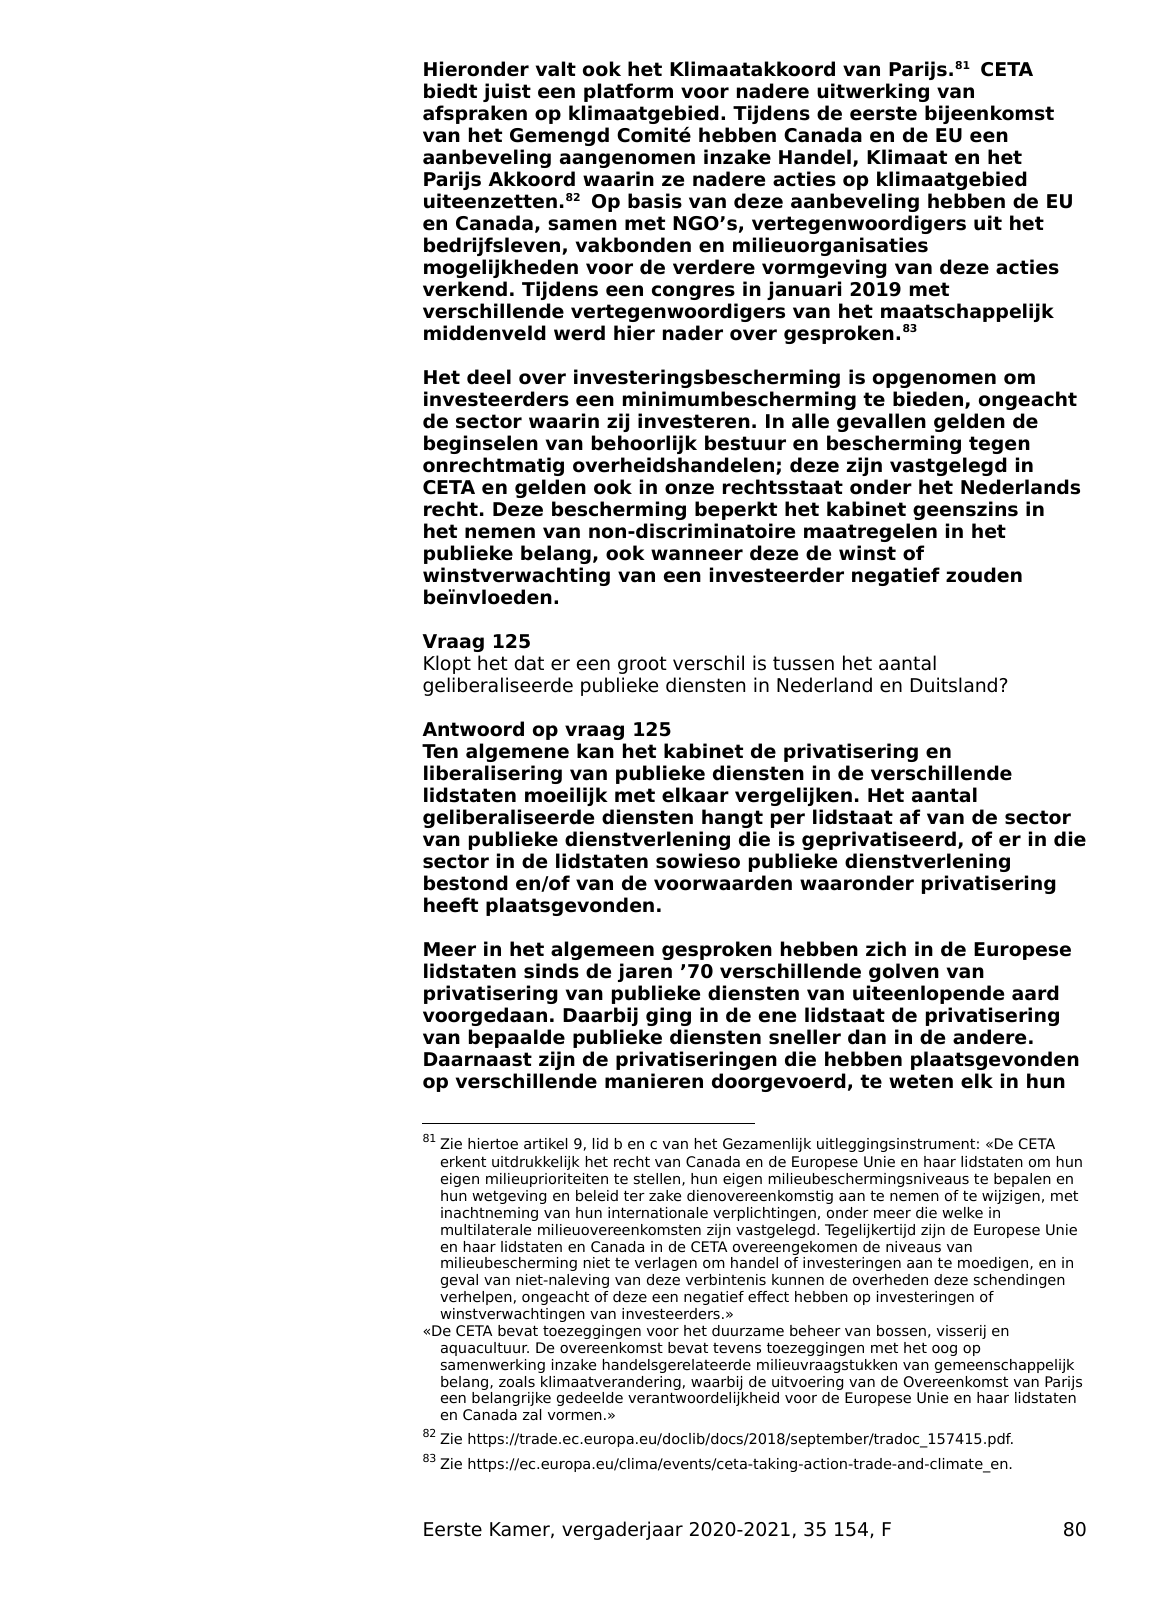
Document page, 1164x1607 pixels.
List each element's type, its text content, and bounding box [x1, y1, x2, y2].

text «De CETA bevat toezeggingen voor het duurzame beheer van bossen, visserij en aquacultuur. De overeenkomst bevat tevens toezeggingen met het oog op samenwerking inzake handelsgerelateerde milieuvraagstukken van gemeenschappelijk belang, zoals klimaatverandering, waarbij de uitvoering van de Overeenkomst van Parijs een belangrijke gedeelde verantwoordelijkheid voor de Europese Unie en haar lidstaten en Canada zal vormen.» [422, 1323, 1087, 1424]
text Zie https://trade.ec.europa.eu/doclib/docs/2018/september/tradoc_157415.pdf. [422, 1427, 1087, 1449]
text Het deel over investeringsbescherming is opgenomen om investeerders een minimumbescherming te bieden, ongeacht de sector waarin zij investeren. In alle gevallen gelden de beginselen van behoorlijk bestuur en bescherming tegen onrechtmatig overheidshandelen; deze zijn vastgelegd in CETA en gelden ook in onze rechtsstaat onder het Nederlands recht. Deze bescherming beperkt het kabinet geenszins in het nemen van non-discriminatoire maatregelen in het publieke belang, ook wanneer deze de winst of winstverwachting van een investeerder negatief zouden beïnvloeden. [422, 367, 1087, 609]
text Zie https://ec.europa.eu/clima/events/ceta-taking-action-trade-and-climate_en. [422, 1452, 1087, 1474]
text Antwoord op vraag 125 [422, 719, 1087, 741]
text Vraag 125 [422, 631, 1087, 653]
text Hieronder valt ook het Klimaatakkoord van Parijs. CETA biedt juist een platform voor nadere uitwerking van afspraken op klimaatgebied. Tijdens de eerste bijeenkomst van het Gemengd Comité hebben Canada en de EU een aanbeveling aangenomen inzake Handel, Klimaat en het Parijs Akkoord waarin ze nadere acties op klimaatgebied uiteenzetten. Op basis van deze aanbeveling hebben de EU en Canada, samen met NGO’s, vertegenwoordigers uit het bedrijfsleven, vakbonden en milieuorganisaties mogelijkheden voor de verdere vormgeving van deze acties verkend. Tijdens een congres in januari 2019 met verschillende vertegenwoordigers van het maatschappelijk middenveld werd hier nader over gesproken. [422, 59, 1087, 345]
text Klopt het dat er een groot verschil is tussen het aantal geliberaliseerde publieke diensten in Nederland en Duitsland? [422, 653, 1087, 697]
text Zie hiertoe artikel 9, lid b en c van het Gezamenlijk uitleggingsinstrument: «De CETA erkent uitdrukkelijk het recht van Canada en de Europese Unie en haar lidstaten om hun eigen milieuprioriteiten te stellen, hun eigen milieubeschermingsniveaus te bepalen en hun wetgeving en beleid ter zake dienovereenkomstig aan te nemen of te wijzigen, met inachtneming van hun internationale verplichtingen, onder meer die welke in multilaterale milieuovereenkomsten zijn vastgelegd. Tegelijkertijd zijn de Europese Unie en haar lidstaten en Canada in de CETA overeengekomen de niveaus van milieubescherming niet te verlagen om handel of investeringen aan te moedigen, en in geval van niet-naleving van deze verbintenis kunnen de overheden deze schendingen verhelpen, ongeacht of deze een negatief effect hebben op investeringen of winstverwachtingen van investeerders.» [422, 1132, 1087, 1323]
text Ten algemene kan het kabinet de privatisering en liberalisering van publieke diensten in de verschillende lidstaten moeilijk met elkaar vergelijken. Het aantal geliberaliseerde diensten hangt per lidstaat af van de sector van publieke dienstverlening die is geprivatiseerd, of er in die sector in de lidstaten sowieso publieke dienstverlening bestond en/of van de voorwaarden waaronder privatisering heeft plaatsgevonden. [422, 741, 1087, 917]
text Meer in het algemeen gesproken hebben zich in de Europese lidstaten sinds de jaren ’70 verschillende golven van privatisering van publieke diensten van uiteenlopende aard voorgedaan. Daarbij ging in de ene lidstaat de privatisering van bepaalde publieke diensten sneller dan in de andere. Daarnaast zijn de privatiseringen die hebben plaatsgevonden op verschillende manieren doorgevoerd, te weten elk in hun [422, 939, 1087, 1093]
